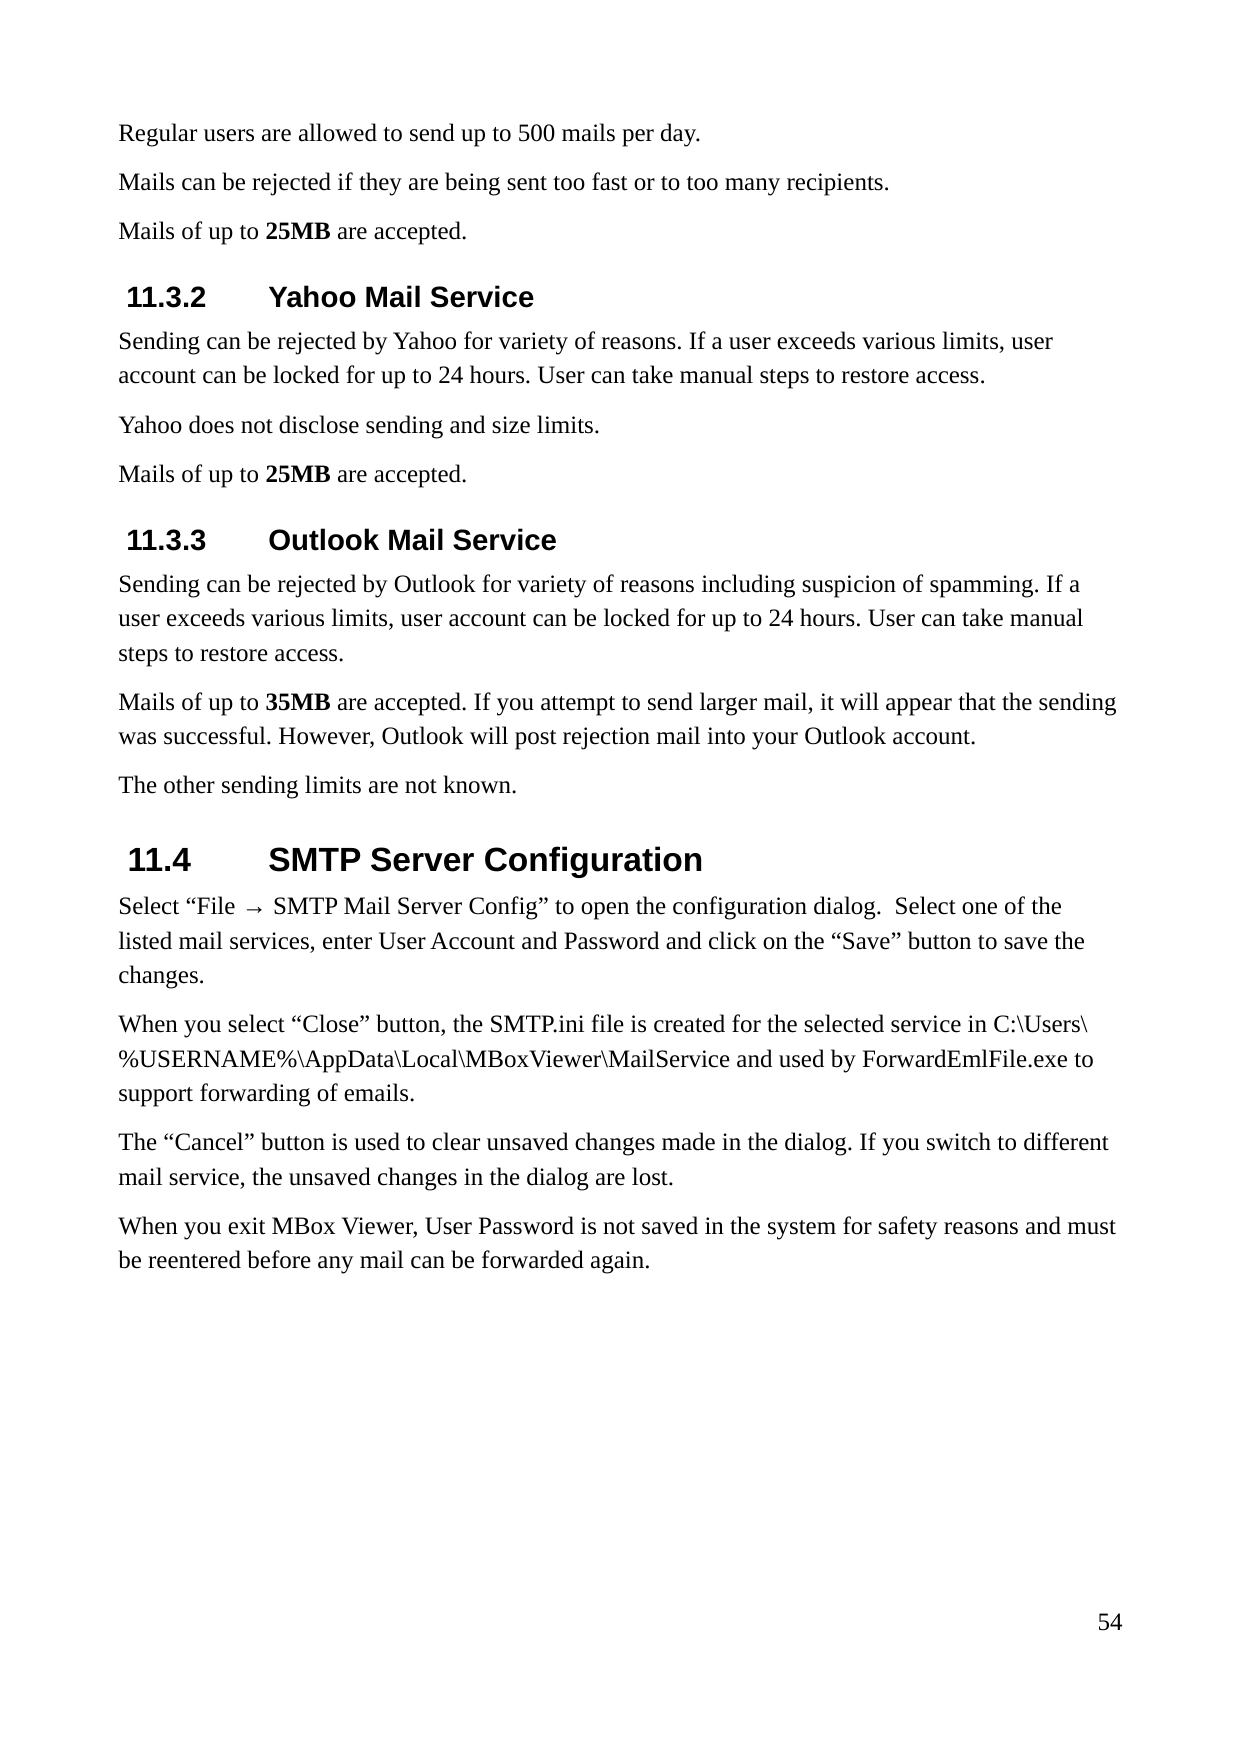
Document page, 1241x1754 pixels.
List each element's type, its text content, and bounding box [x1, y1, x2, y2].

text Sending can be rejected by Outlook for variety of reasons including suspicion of spamming. If a user exceeds various limits, user account can be locked for up to 24 hours. User can take manual steps to restore access. [118, 569, 1122, 666]
text Sending can be rejected by Yahoo for variety of reasons. If a user exceeds various limits, user account can be locked for up to 24 hours. User can take manual steps to restore access. [118, 326, 1122, 389]
text The “Cancel” button is used to clear unsaved changes made in the dialog. If you switch to different mail service, the unsaved changes in the dialog are lost. [118, 1127, 1122, 1191]
text Select “File → SMTP Mail Server Config” to open the configuration dialog. Select one of the listed mail services, enter User Account and Password and click on the “Save” button to save the changes. [118, 891, 1122, 989]
text Regular users are allowed to send up to 500 mails per day. [118, 118, 1122, 147]
text Yahoo does not disclose sending and size limits. [118, 410, 1122, 438]
text The other sending limits are not known. [118, 770, 1122, 799]
text When you exit MBox Viewer, User Password is not saved in the system for safety reasons and must be reentered before any mail can be forwarded again. [118, 1211, 1122, 1274]
text When you select “Close” button, the SMTP.ini file is created for the selected service in C:\Users\%USERNAME%\AppData\Local\MBoxViewer\MailService and used by ForwardEmlFile.exe to support forwarding of emails. [118, 1009, 1122, 1107]
text Mails can be rejected if they are being sent too fast or to too many recipients. [118, 167, 1122, 196]
text Mails of up to 35MB are accepted. If you attempt to send larger mail, it will appear that the sending was successful. However, Outlook will post rejection mail into your Outlook account. [118, 687, 1122, 750]
text Mails of up to 25MB are accepted. [118, 459, 1122, 487]
subtitle Yahoo Mail Service [118, 280, 1122, 314]
text Mails of up to 25MB are accepted. [118, 216, 1122, 245]
subtitle SMTP Server Configuration [118, 840, 1122, 879]
subtitle Outlook Mail Service [118, 522, 1122, 556]
